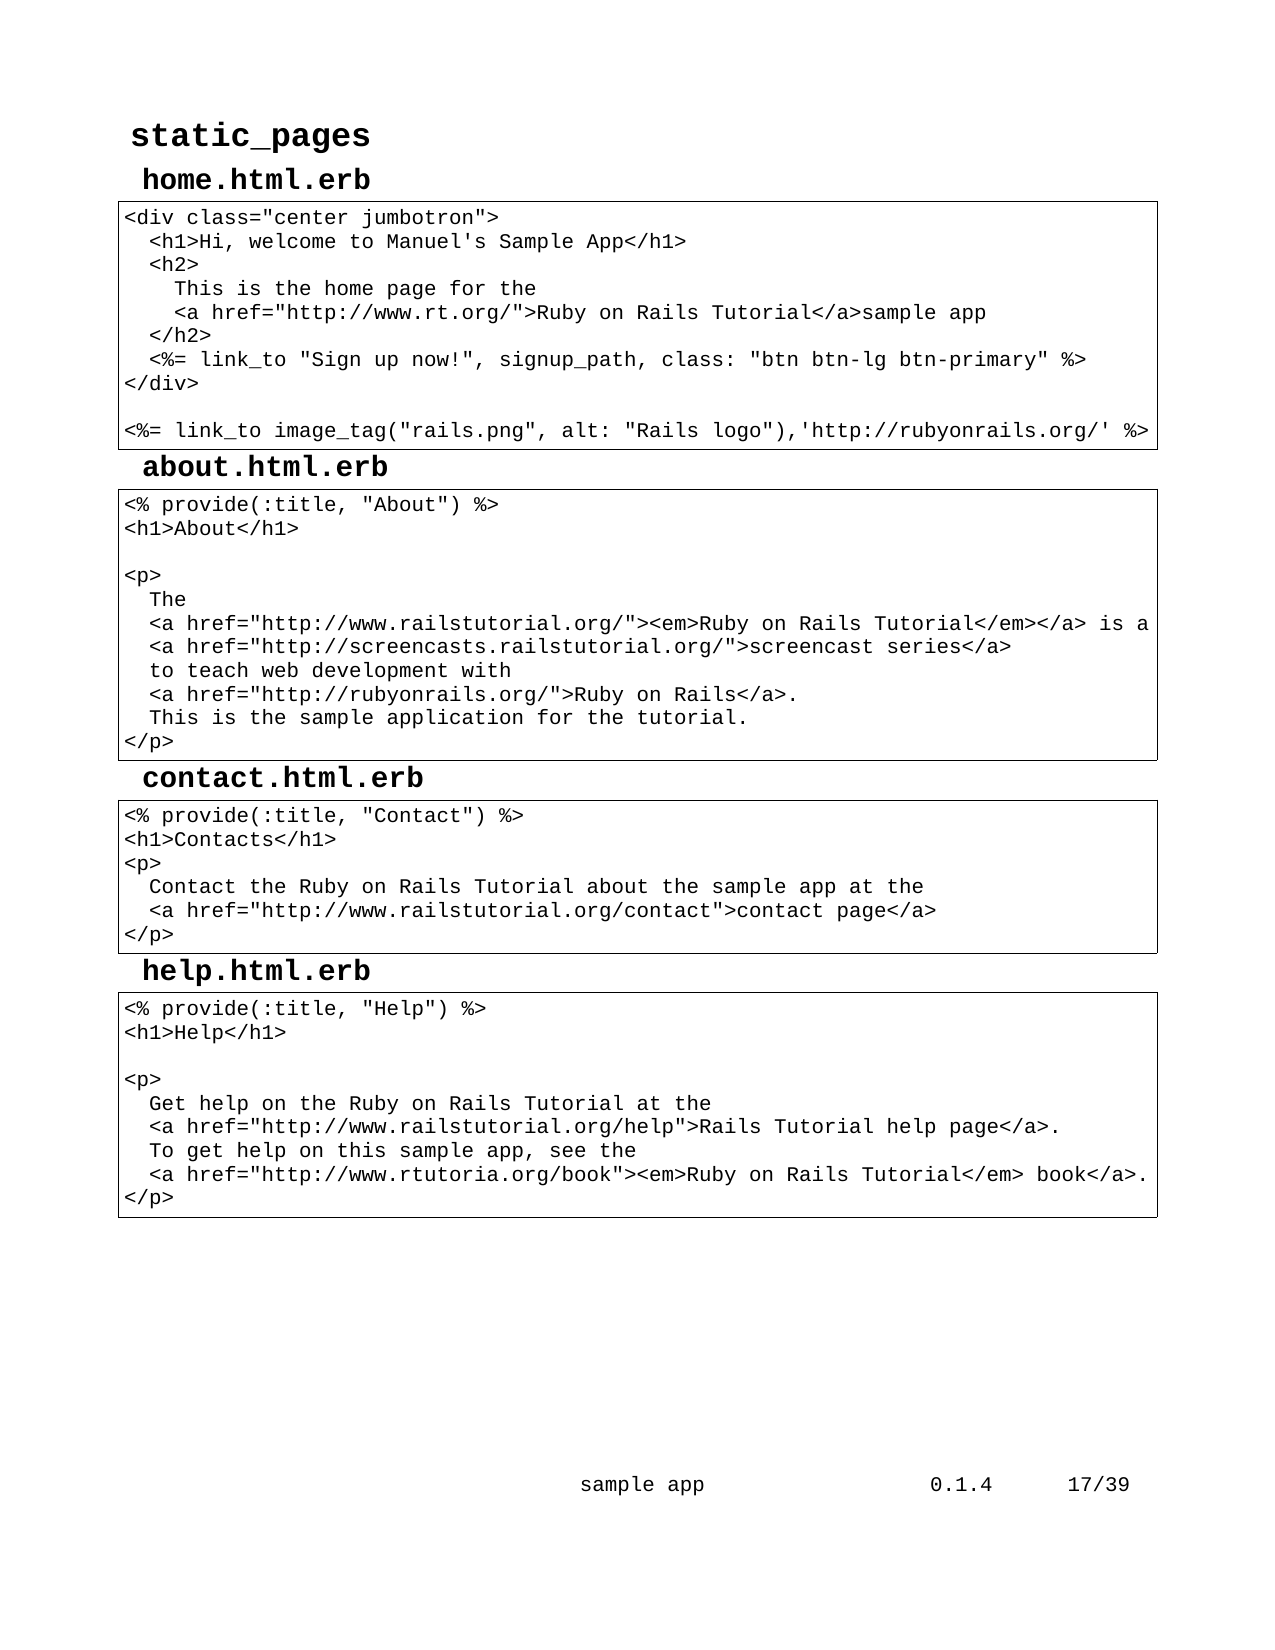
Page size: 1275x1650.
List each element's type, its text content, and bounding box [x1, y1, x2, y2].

table_header <% provide(:title, "About") %> <h1>About</h1> <p> The <a href="http://www.railstutorial.org/"><em>Ruby on Rails Tutorial</em></a> is a <a href="http://screencasts.railstutorial.org/">screencast series</a> to teach web development with <a href="http://rubyonrails.org/">Ruby on Rails</a>. This is the sample application for the tutorial. </p> [119, 490, 1157, 760]
subtitle help.html.erb [142, 956, 1157, 989]
table_header <div class="center jumbotron"> <h1>Hi, welcome to Manuel's Sample App</h1> <h2> This is the home page for the <a href="http://www.rt.org/">Ruby on Rails Tutorial</a>sample app </h2> <%= link_to "Sign up now!", signup_path, class: "btn btn-lg btn-primary" %> </div> <%= link_to image_tag("rails.png", alt: "Rails logo"),'http://rubyonrails.org/' %> [119, 202, 1157, 449]
subtitle home.html.erb [142, 165, 1157, 198]
table_header <% provide(:title, "Contact") %> <h1>Contacts</h1> <p> Contact the Ruby on Rails Tutorial about the sample app at the <a href="http://www.railstutorial.org/contact">contact page</a> </p> [119, 801, 1157, 953]
subtitle static_pages [130, 118, 1157, 156]
subtitle about.html.erb [142, 452, 1157, 486]
subtitle contact.html.erb [142, 763, 1157, 797]
table_header <% provide(:title, "Help") %> <h1>Help</h1> <p> Get help on the Ruby on Rails Tutorial at the <a href="http://www.railstutorial.org/help">Rails Tutorial help page</a>. To get help on this sample app, see the <a href="http://www.rtutoria.org/book"><em>Ruby on Rails Tutorial</em> book</a>. </p> [119, 993, 1157, 1217]
